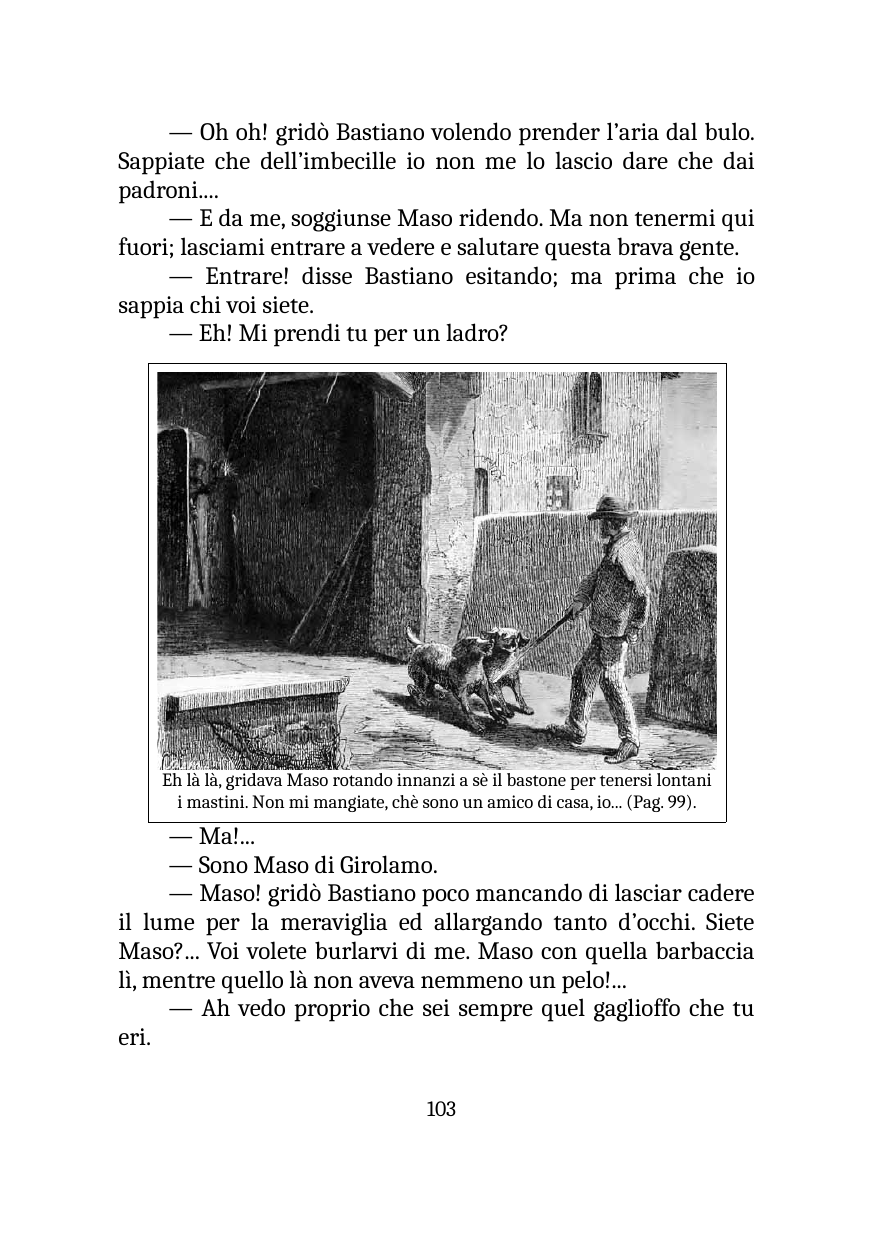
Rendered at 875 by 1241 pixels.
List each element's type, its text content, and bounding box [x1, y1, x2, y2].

text Eh là là, gridava Maso rotando innanzi a sè il bastone per tenersi lontani i mastini. Non mi mangiate, chè sono un amico di casa, io... (Pag. 99). [157, 770, 717, 813]
text — Eh! Mi prendi tu per un ladro? [118, 319, 756, 348]
picture [157, 372, 717, 770]
text — Oh oh! gridò Bastiano volendo prender l’aria dal bulo. Sappiate che dell’imbecille io non me lo lascio dare che dai padroni.... [118, 118, 756, 204]
text — Maso! gridò Bastiano poco mancando di lasciar cadere il lume per la meraviglia ed allargando tanto d’occhi. Siete Maso?... Voi volete burlarvi di me. Maso con quella barbaccia lì, mentre quello là non aveva nemmeno un pelo!... [118, 879, 756, 994]
text — E da me, soggiunse Maso ridendo. Ma non tenermi qui fuori; lasciami entrare a vedere e salutare questa brava gente. [118, 204, 756, 262]
text — Entrare! disse Bastiano esitando; ma prima che io sappia chi voi siete. [118, 262, 756, 319]
text — Sono Maso di Girolamo. [118, 851, 756, 879]
text — Ah vedo proprio che sei sempre quel gaglioffo che tu eri. [118, 994, 756, 1052]
text — Ma!... [118, 348, 756, 851]
